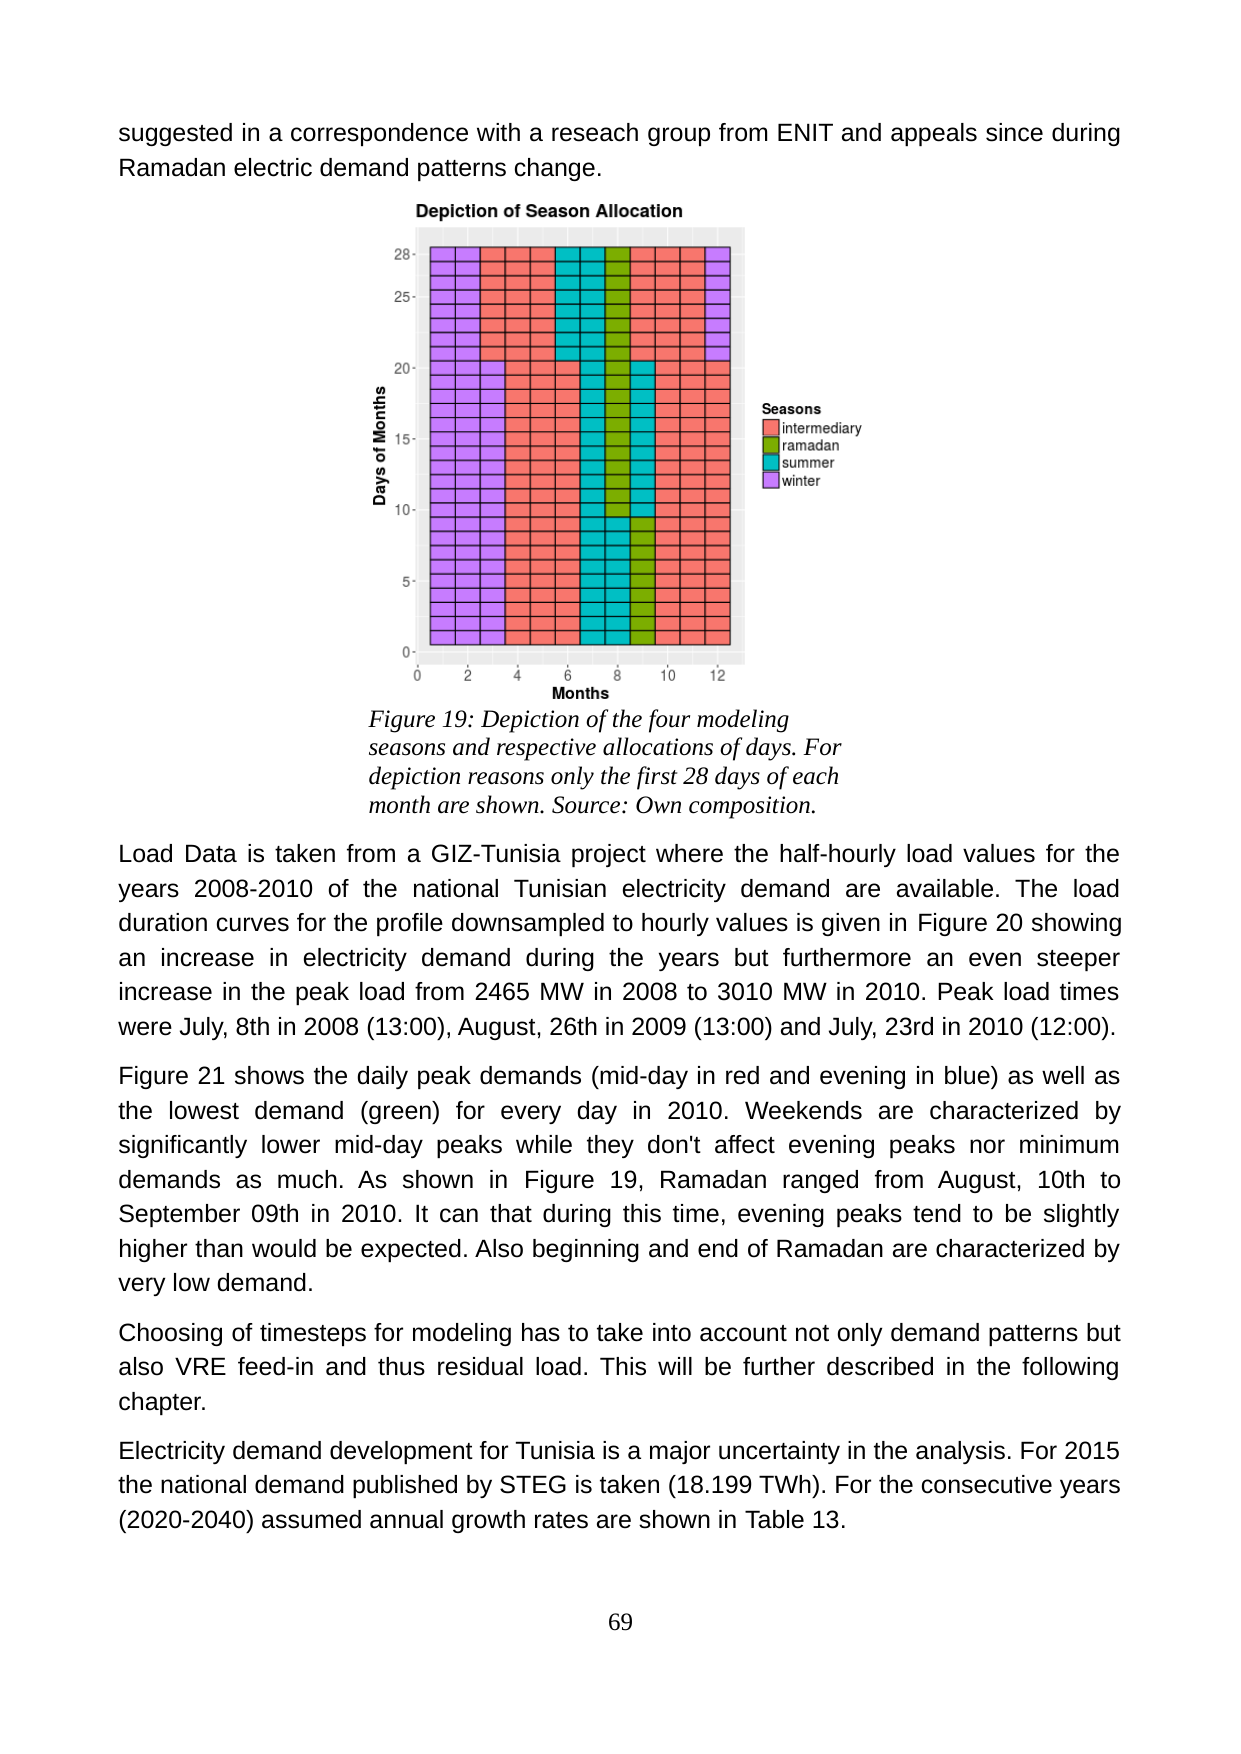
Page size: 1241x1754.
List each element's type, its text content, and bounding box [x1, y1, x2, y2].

text Choosing of timesteps for modeling has to take into account not only demand patterns but also VRE feed-in and thus residual load. This will be further described in the following chapter. [118, 1318, 1122, 1415]
picture [368, 199, 873, 704]
text Electricity demand development for Tunisia is a major uncertainty in the analysis. For 2015 the national demand published by STEG is taken (18.199 TWh). For the consecutive years (2020-2040) assumed annual growth rates are shown in Table 13. [118, 1436, 1122, 1534]
text Figure 21 shows the daily peak demands (mid-day in red and evening in blue) as well as the lowest demand (green) for every day in 2010. Weekends are characterized by significantly lower mid-day peaks while they don't affect evening peaks nor minimum demands as much. As shown in Figure 19, Ramadan ranged from August, 10th to September 09th in 2010. It can that during this time, evening peaks tend to be slightly higher than would be expected. Also beginning and end of Ramadan are characterized by very low demand. [118, 1061, 1122, 1297]
text suggested in a correspondence with a reseach group from ENIT and appeals since during Ramadan electric demand patterns change. [118, 118, 1122, 181]
text Figure 19: Depiction of the four modeling seasons and respective allocations of days. For depiction reasons only the first 28 days of each month are shown. Source: Own composition. [368, 704, 872, 819]
text Load Data is taken from a GIZ-Tunisia project where the half-hourly load values for the years 2008-2010 of the national Tunisian electricity demand are available. The load duration curves for the profile downsampled to hourly values is given in Figure 20 showing an increase in electricity demand during the years but furthermore an even steeper increase in the peak load from 2465 MW in 2008 to 3010 MW in 2010. Peak load times were July, 8th in 2008 (13:00), August, 26th in 2009 (13:00) and July, 23rd in 2010 (12:00). [118, 704, 1122, 1041]
